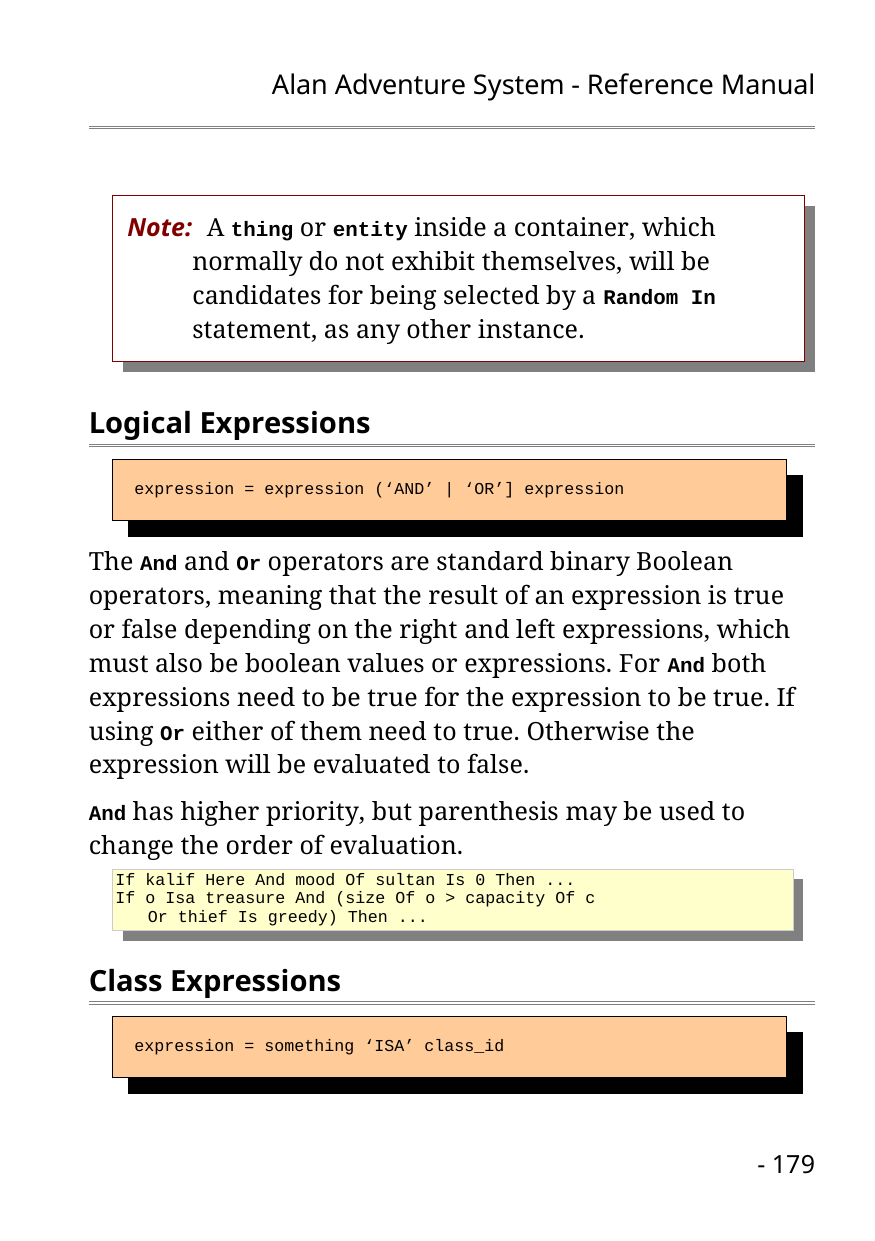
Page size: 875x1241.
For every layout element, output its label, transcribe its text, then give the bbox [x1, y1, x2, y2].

text If kalif Here And mood Of sultan Is 0 Then ... [113, 870, 793, 887]
subtitle Class Expressions [88, 960, 815, 1004]
text If o Isa treasure And (size Of o > capacity Of c [113, 887, 793, 906]
text The And and Or operators are standard binary Boolean operators, meaning that the result of an expression is true or false depending on the right and left expressions, which must also be boolean values or expressions. For And both expressions need to be true for the expression to be true. If using Or either of them need to true. Otherwise the expression will be evaluated to false. [88, 544, 815, 781]
text expression = expression (‘AND’ | ‘OR’] expression [113, 460, 786, 520]
text And has higher priority, but parenthesis may be used to change the order of evaluation. [88, 794, 815, 862]
list A thing or entity inside a container, which normally do not exhibit themselves, will be candidates for being selected by a Random In statement, as any other instance. [113, 196, 804, 361]
text Or thief Is greedy) Then ... [113, 906, 793, 930]
subtitle Logical Expressions [88, 403, 815, 447]
text expression = something ‘ISA’ class_id [113, 1017, 786, 1077]
